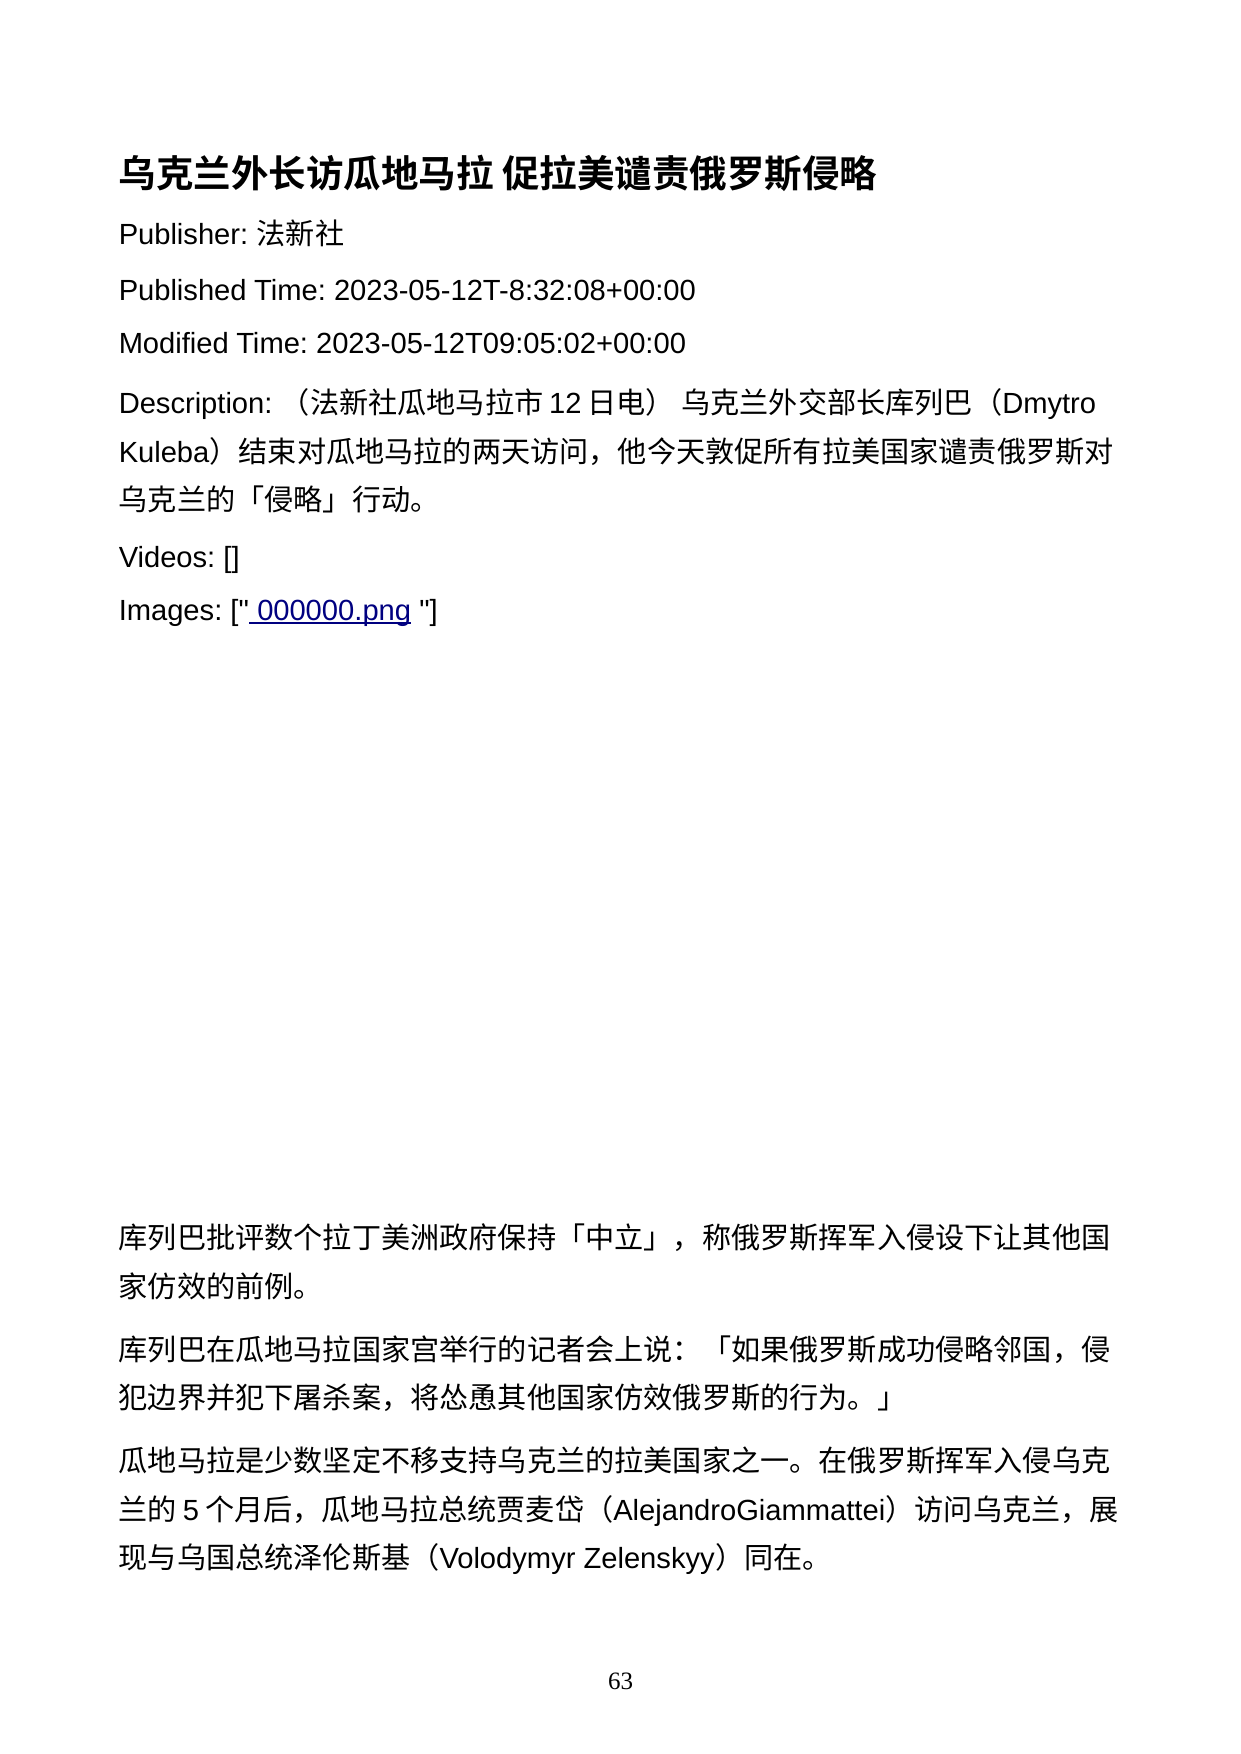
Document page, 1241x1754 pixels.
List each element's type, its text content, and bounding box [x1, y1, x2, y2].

text 库列巴批评数个拉丁美洲政府保持「中立」，称俄罗斯挥军入侵设下让其他国家仿效的前例。 [118, 1214, 1122, 1305]
text 瓜地马拉是少数坚定不移支持乌克兰的拉美国家之一。在俄罗斯挥军入侵乌克兰的5个月后，瓜地马拉总统贾麦岱（AlejandroGiammattei）访问乌克兰，展现与乌国总统泽伦斯基（Volodymyr Zelenskyy）同在。 [118, 1438, 1122, 1577]
text Modified Time: 2023-05-12T09:05:02+00:00 [118, 327, 1122, 360]
text Images: [" 000000.png "] [118, 593, 1122, 627]
text 库列巴在瓜地马拉国家宫举行的记者会上说：「如果俄罗斯成功侵略邻国，侵犯边界并犯下屠杀案，将怂恿其他国家仿效俄罗斯的行为。」 [118, 1326, 1122, 1417]
text Published Time: 2023-05-12T-8:32:08+00:00 [118, 273, 1122, 307]
subtitle 乌克兰外长访瓜地马拉 促拉美谴责俄罗斯侵略 [118, 143, 1122, 198]
text Publisher: 法新社 [118, 210, 1122, 253]
text Description: （法新社瓜地马拉市12日电） 乌克兰外交部长库列巴（Dmytro Kuleba）结束对瓜地马拉的两天访问，他今天敦促所有拉美国家谴责俄罗斯对乌克兰的「侵略」行动。 [118, 380, 1122, 519]
text Videos: [] [118, 540, 1122, 573]
